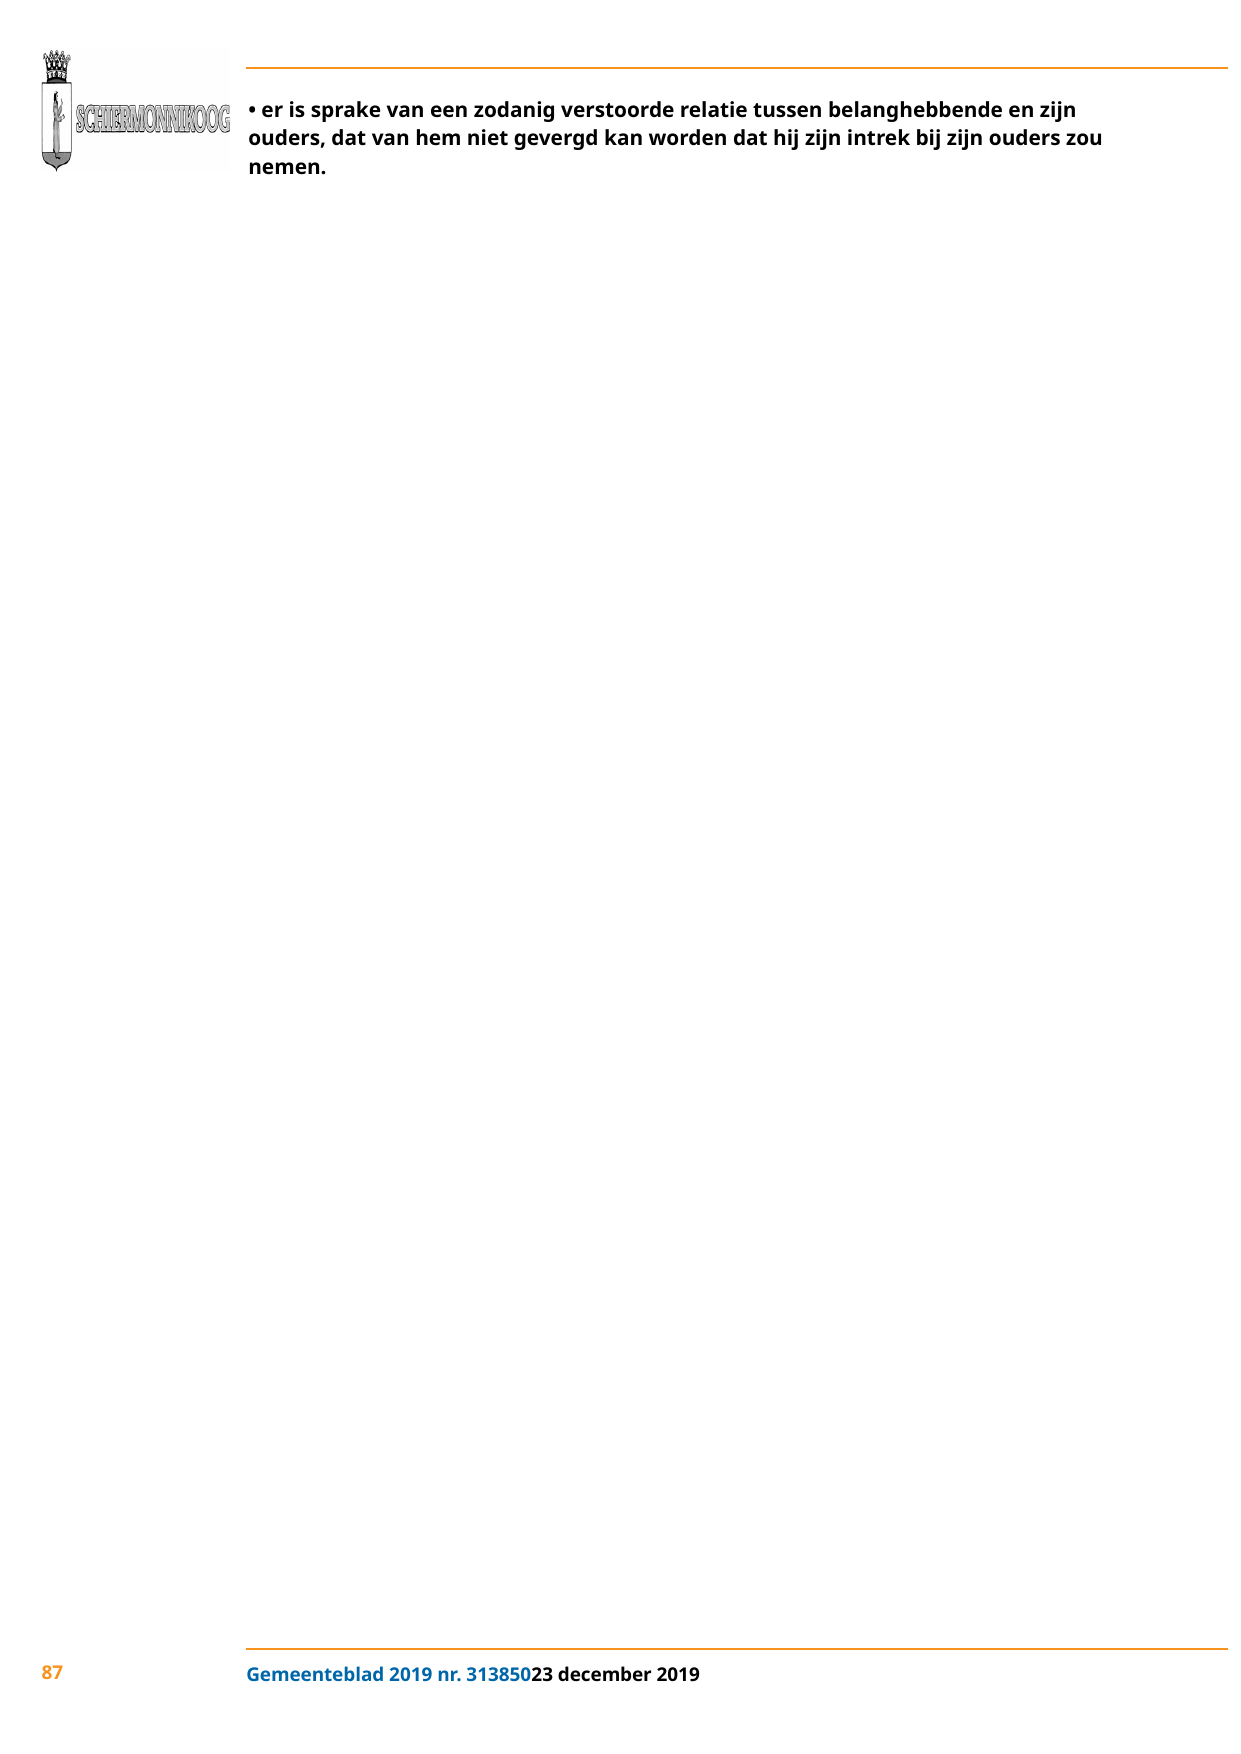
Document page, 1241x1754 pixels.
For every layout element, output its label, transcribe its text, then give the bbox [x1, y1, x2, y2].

text • er is sprake van een zodanig verstoorde relatie tussen belanghebbende en zijn ouders, dat van hem niet gevergd kan worden dat hij zijn intrek bij zijn ouders zou nemen. [248, 95, 1152, 180]
picture [41, 47, 231, 172]
